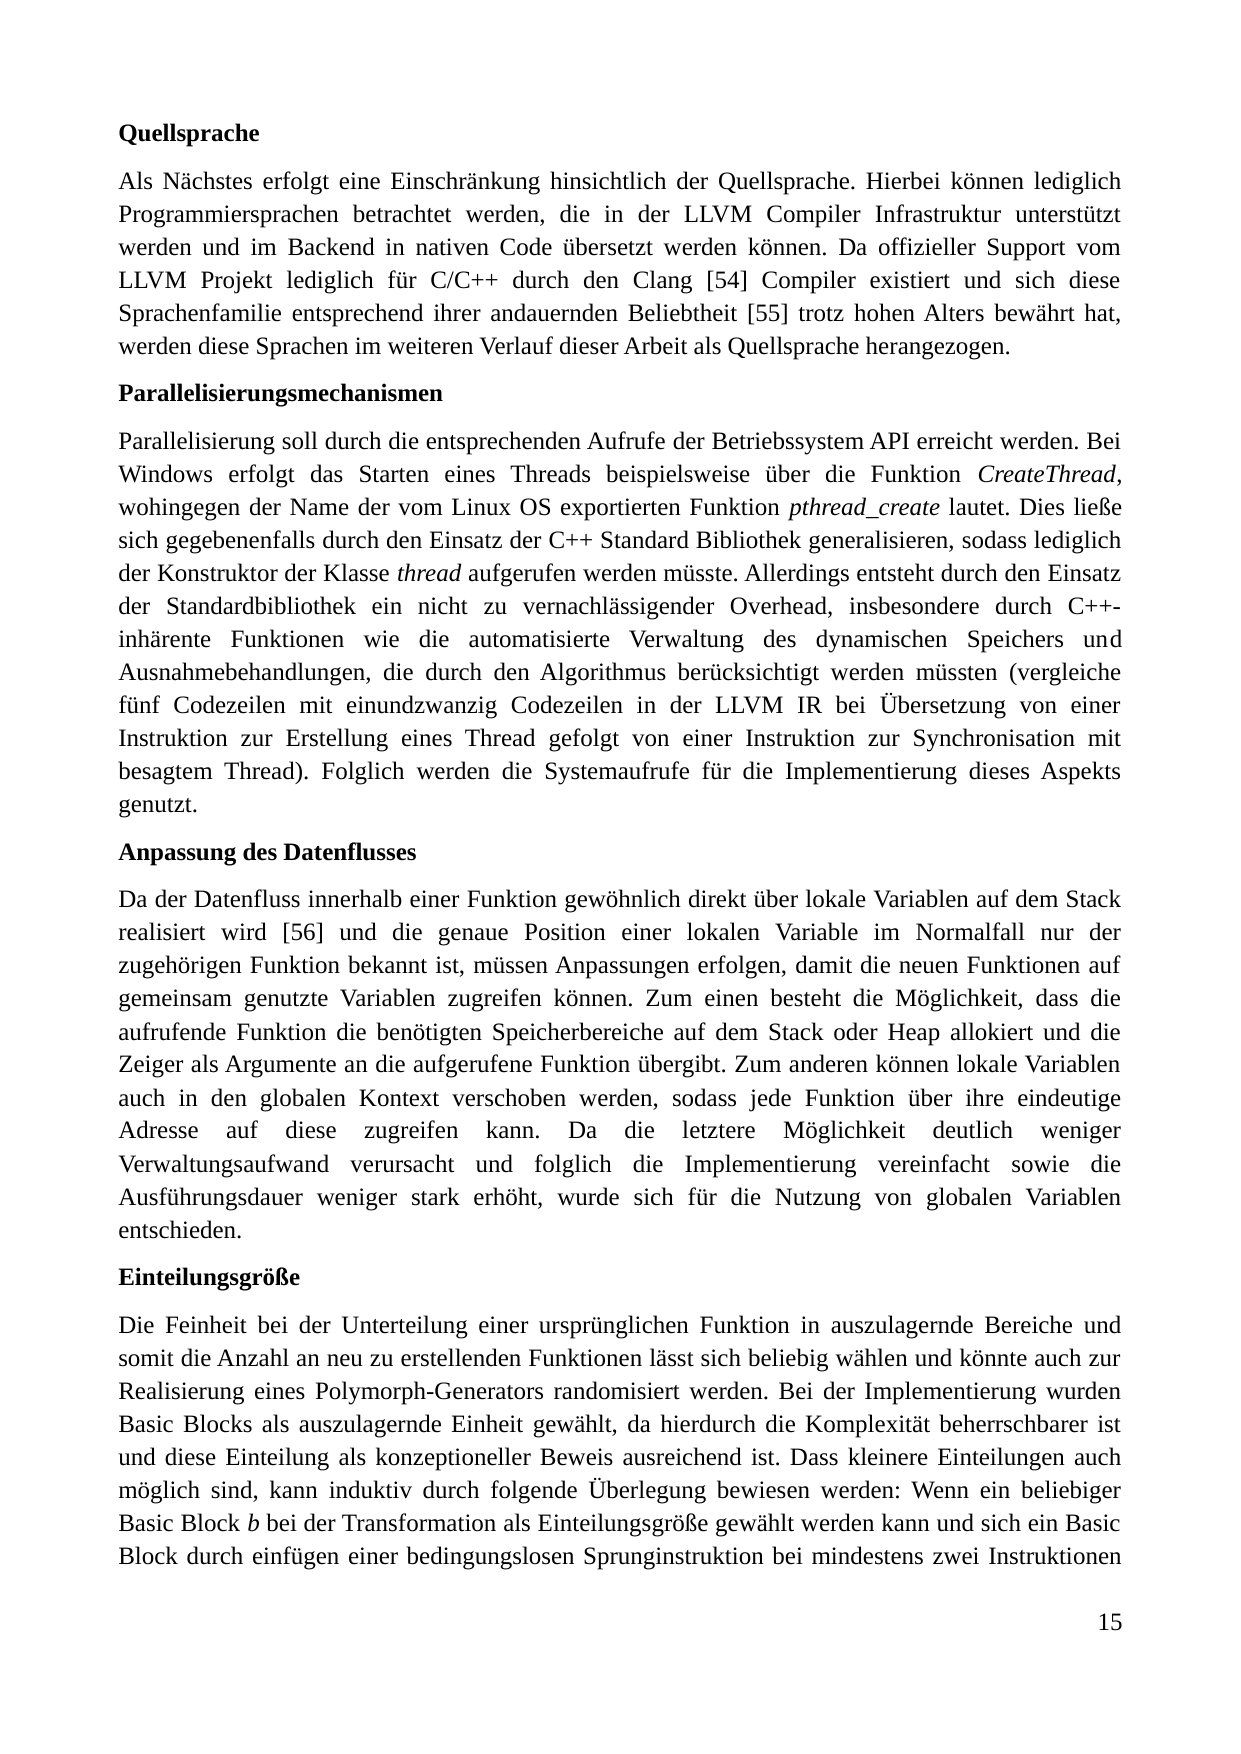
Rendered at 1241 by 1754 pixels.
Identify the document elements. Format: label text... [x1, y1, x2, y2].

text Da der Datenfluss innerhalb einer Funktion gewöhnlich direkt über lokale Variablen auf dem Stack realisiert wird [56] und die genaue Position einer lokalen Variable im Normalfall nur der zugehörigen Funktion bekannt ist, müssen Anpassungen erfolgen, damit die neuen Funktionen auf gemeinsam genutzte Variablen zugreifen können. Zum einen besteht die Möglichkeit, dass die aufrufende Funktion die benötigten Speicherbereiche auf dem Stack oder Heap allokiert und die Zeiger als Argumente an die aufgerufene Funktion übergibt. Zum anderen können lokale Variablen auch in den globalen Kontext verschoben werden, sodass jede Funktion über ihre eindeutige Adresse auf diese zugreifen kann. Da die letztere Möglichkeit deutlich weniger Verwaltungsaufwand verursacht und folglich die Implementierung vereinfacht sowie die Ausführungsdauer weniger stark erhöht, wurde sich für die Nutzung von globalen Variablen entschieden. [118, 884, 1122, 1243]
text Die Feinheit bei der Unterteilung einer ursprünglichen Funktion in auszulagernde Bereiche und somit die Anzahl an neu zu erstellenden Funktionen lässt sich beliebig wählen und könnte auch zur Realisierung eines Polymorph-Generators randomisiert werden. Bei der Implementierung wurden Basic Blocks als auszulagernde Einheit gewählt, da hierdurch die Komplexität beherrschbarer ist und diese Einteilung als konzeptioneller Beweis ausreichend ist. Dass kleinere Einteilungen auch möglich sind, kann induktiv durch folgende Überlegung bewiesen werden: Wenn ein beliebiger Basic Block b bei der Transformation als Einteilungsgröße gewählt werden kann und sich ein Basic Block durch einfügen einer bedingungslosen Sprunginstruktion bei mindestens zwei Instruktionen [118, 1310, 1122, 1570]
text Parallelisierung soll durch die entsprechenden Aufrufe der Betriebssystem API erreicht werden. Bei Windows erfolgt das Starten eines Threads beispielsweise über die Funktion CreateThread, wohingegen der Name der vom Linux OS exportierten Funktion pthread_create lautet. Dies ließe sich gegebenenfalls durch den Einsatz der C++ Standard Bibliothek generalisieren, sodass lediglich der Konstruktor der Klasse thread aufgerufen werden müsste. Allerdings entsteht durch den Einsatz der Standardbibliothek ein nicht zu vernachlässigender Overhead, insbesondere durch C++-inhärente Funktionen wie die automatisierte Verwaltung des dynamischen Speichers und Ausnahmebehandlungen, die durch den Algorithmus berücksichtigt werden müssten (vergleiche fünf Codezeilen mit einundzwanzig Codezeilen in der LLVM IR bei Übersetzung von einer Instruktion zur Erstellung eines Thread gefolgt von einer Instruktion zur Synchronisation mit besagtem Thread). Folglich werden die Systemaufrufe für die Implementierung dieses Aspekts genutzt. [118, 426, 1122, 818]
text Anpassung des Datenflusses [118, 837, 1122, 866]
text Parallelisierungsmechanismen [118, 378, 1122, 407]
text Quellsprache [118, 118, 1122, 147]
text Als Nächstes erfolgt eine Einschränkung hinsichtlich der Quellsprache. Hierbei können lediglich Programmiersprachen betrachtet werden, die in der LLVM Compiler Infrastruktur unterstützt werden und im Backend in nativen Code übersetzt werden können. Da offizieller Support vom LLVM Projekt lediglich für C/C++ durch den Clang [54] Compiler existiert und sich diese Sprachenfamilie entsprechend ihrer andauernden Beliebtheit [55] trotz hohen Alters bewährt hat, werden diese Sprachen im weiteren Verlauf dieser Arbeit als Quellsprache herangezogen. [118, 166, 1122, 359]
text Einteilungsgröße [118, 1262, 1122, 1291]
